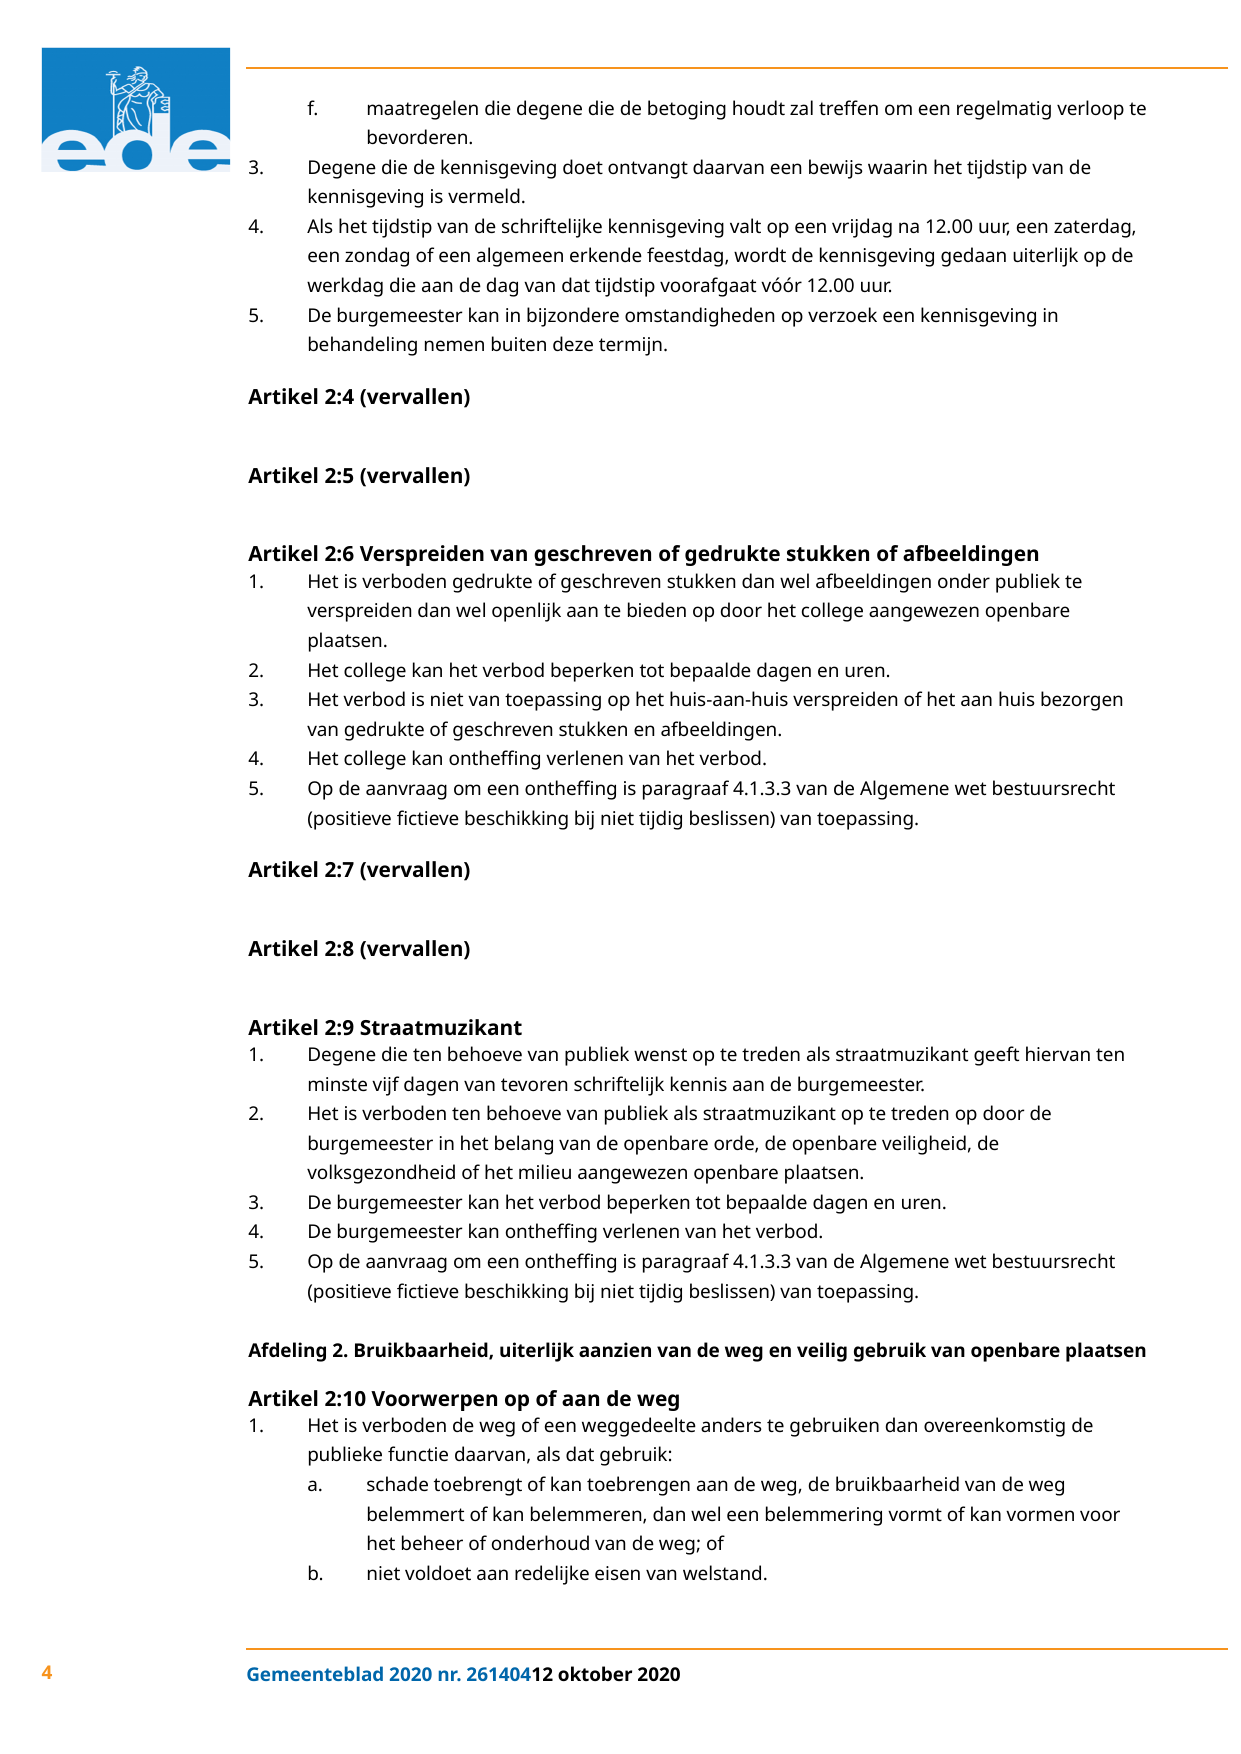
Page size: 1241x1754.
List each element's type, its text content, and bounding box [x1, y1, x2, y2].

list De burgemeester kan ontheffing verlenen van het verbod. [248, 1219, 1152, 1244]
list Op de aanvraag om een ontheffing is paragraaf 4.1.3.3 van de Algemene wet bestuursrecht (positieve fictieve beschikking bij niet tijdig beslissen) van toepassing. [248, 1248, 1152, 1304]
text Afdeling 2. Bruikbaarheid, uiterlijk aanzien van de weg en veilig gebruik van openbare plaatsen [248, 1337, 1152, 1363]
list Het is verboden de weg of een weggedeelte anders te gebruiken dan overeenkomstig de publieke functie daarvan, als dat gebruik: [248, 1412, 1152, 1467]
list De burgemeester kan in bijzondere omstandigheden op verzoek een kennisgeving in behandeling nemen buiten deze termijn. [248, 302, 1152, 357]
list Degene die de kennisgeving doet ontvangt daarvan een bewijs waarin het tijdstip van de kennisgeving is vermeld. [248, 154, 1152, 209]
list Het verbod is niet van toepassing op het huis-aan-huis verspreiden of het aan huis bezorgen van gedrukte of geschreven stukken en afbeeldingen. [248, 686, 1152, 742]
list niet voldoet aan redelijke eisen van welstand. [307, 1560, 1152, 1586]
list maatregelen die degene die de betoging houdt zal treffen om een regelmatig verloop te bevorderen. [307, 95, 1152, 150]
list Op de aanvraag om een ontheffing is paragraaf 4.1.3.3 van de Algemene wet bestuursrecht (positieve fictieve beschikking bij niet tijdig beslissen) van toepassing. [248, 775, 1152, 830]
list Het college kan het verbod beperken tot bepaalde dagen en uren. [248, 657, 1152, 682]
text Artikel 2:8 (vervallen) [248, 934, 1152, 962]
text Artikel 2:10 Voorwerpen op of aan de weg [248, 1384, 1152, 1412]
text Artikel 2:6 Verspreiden van geschreven of gedrukte stukken of afbeeldingen [248, 539, 1152, 568]
list Het college kan ontheffing verlenen van het verbod. [248, 746, 1152, 771]
list schade toebrengt of kan toebrengen aan de weg, de bruikbaarheid van de weg belemmert of kan belemmeren, dan wel een belemmering vormt of kan vormen voor het beheer of onderhoud van de weg; of [307, 1471, 1152, 1556]
text Artikel 2:9 Straatmuzikant [248, 1013, 1152, 1041]
list De burgemeester kan het verbod beperken tot bepaalde dagen en uren. [248, 1189, 1152, 1215]
text Artikel 2:5 (vervallen) [248, 461, 1152, 489]
text Artikel 2:7 (vervallen) [248, 855, 1152, 883]
text Artikel 2:4 (vervallen) [248, 382, 1152, 410]
list Degene die ten behoeve van publiek wenst op te treden als straatmuzikant geeft hiervan ten minste vijf dagen van tevoren schriftelijk kennis aan de burgemeester. [248, 1041, 1152, 1097]
picture [41, 47, 231, 172]
list Het is verboden ten behoeve van publiek als straatmuzikant op te treden op door de burgemeester in het belang van de openbare orde, de openbare veiligheid, de volksgezondheid of het milieu aangewezen openbare plaatsen. [248, 1100, 1152, 1185]
list Als het tijdstip van de schriftelijke kennisgeving valt op een vrijdag na 12.00 uur, een zaterdag, een zondag of een algemeen erkende feestdag, wordt de kennisgeving gedaan uiterlijk op de werkdag die aan de dag van dat tijdstip voorafgaat vóór 12.00 uur. [248, 213, 1152, 298]
list Het is verboden gedrukte of geschreven stukken dan wel afbeeldingen onder publiek te verspreiden dan wel openlijk aan te bieden op door het college aangewezen openbare plaatsen. [248, 568, 1152, 653]
